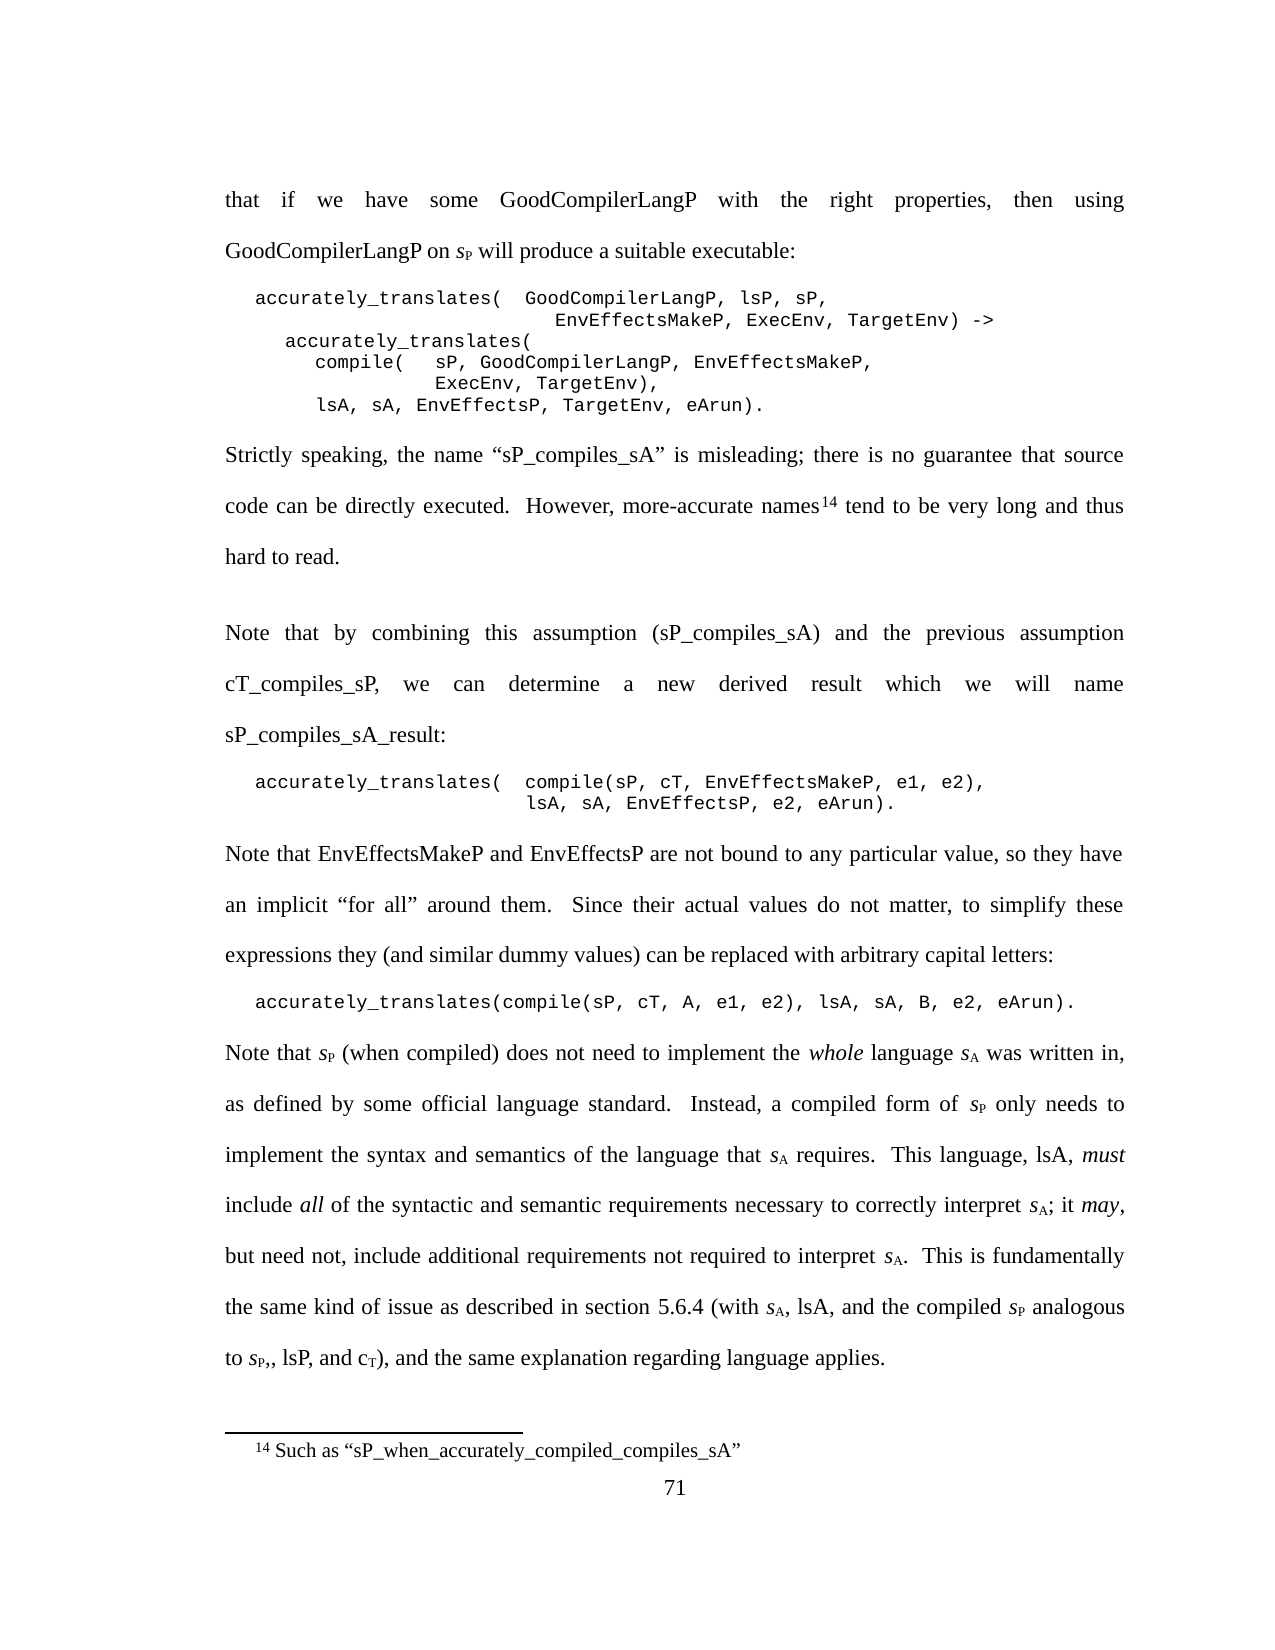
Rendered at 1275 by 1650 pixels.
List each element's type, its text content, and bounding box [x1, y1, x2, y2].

text accurately_translates( compile(sP, cT, EnvEffectsMakeP, e1, e2), [225, 773, 1125, 794]
text Note that sP (when compiled) does not need to implement the whole language sA was written in, as defined by some official language standard. Instead, a compiled form of sP only needs to implement the syntax and semantics of the language that sA requires. This language, lsA, must include all of the syntactic and semantic requirements necessary to correctly interpret sA; it may, but need not, include additional requirements not required to interpret sA. This is fundamentally the same kind of issue as described in section 5.6.4 (with sA, lsA, and the compiled sP analogous to sP,, lsP, and cT), and the same explanation regarding language applies. [225, 1040, 1125, 1370]
text Note that EnvEffectsMakeP and EnvEffectsP are not bound to any particular value, so they have an implicit “for all” around them. Since their actual values do not matter, to simplify these expressions they (and similar dummy values) can be replaced with arbitrary capital letters: [225, 841, 1125, 968]
text that if we have some GoodCompilerLangP with the right properties, then using GoodCompilerLangP on sP will produce a suitable executable: [225, 187, 1125, 264]
text Note that by combining this assumption (sP_compiles_sA) and the previous assumption cT_compiles_sP, we can determine a new derived result which we will name sP_compiles_sA_result: [225, 620, 1125, 747]
text accurately_translates( GoodCompilerLangP, lsP, sP, EnvEffectsMakeP, ExecEnv, TargetEnv) -> accurately_translates( compile( sP, GoodCompilerLangP, EnvEffectsMakeP, ExecEnv, TargetEnv), lsA, sA, EnvEffectsP, TargetEnv, eArun). [225, 289, 1125, 417]
text accurately_translates(compile(sP, cT, A, e1, e2), lsA, sA, B, e2, eArun). [225, 993, 1125, 1014]
text Such as “sP_when_accurately_compiled_compiles_sA” [225, 1439, 1125, 1462]
text lsA, sA, EnvEffectsP, e2, eArun). [225, 794, 1125, 815]
text Strictly speaking, the name “sP_compiles_sA” is misleading; there is no guarantee that source code can be directly executed. However, more-accurate names tend to be very long and thus hard to read. [225, 442, 1125, 569]
